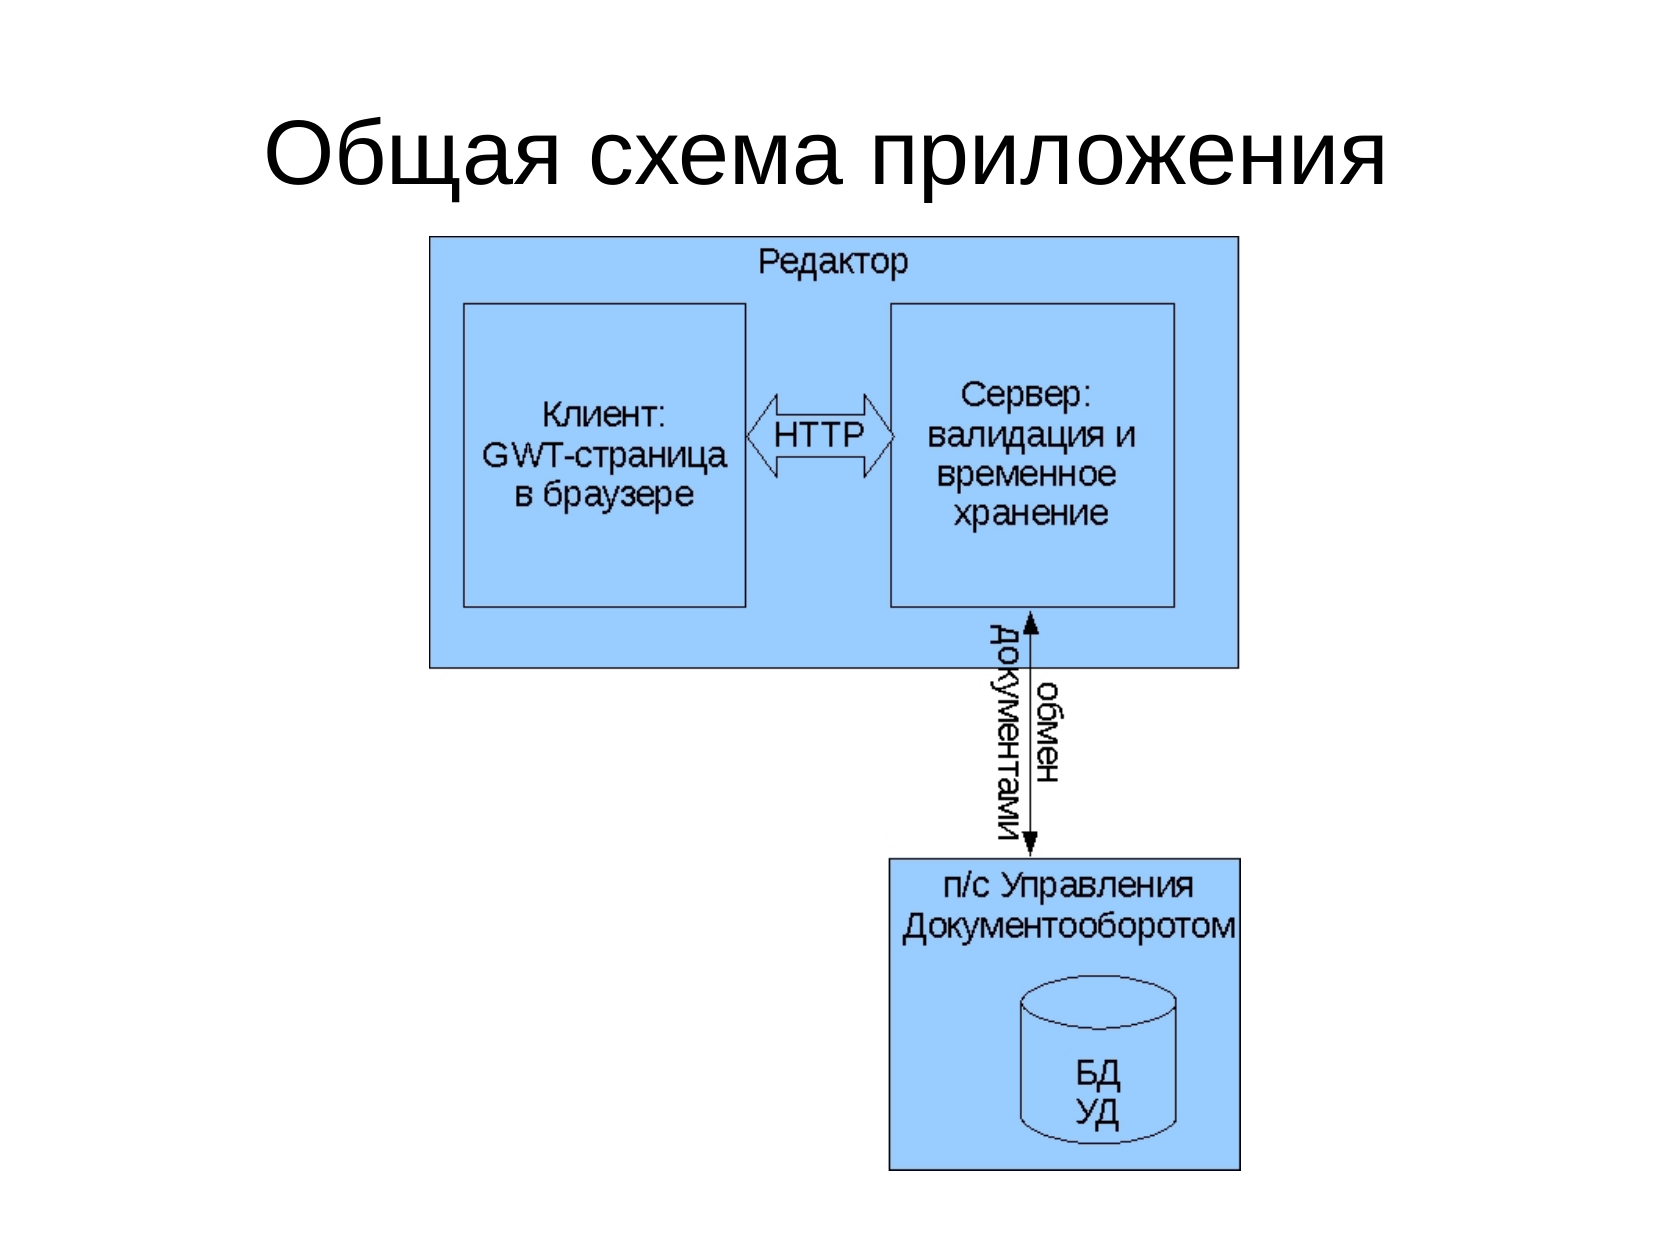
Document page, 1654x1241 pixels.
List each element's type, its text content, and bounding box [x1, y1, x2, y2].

title Общая схема приложения [82, 49, 1571, 257]
picture [429, 236, 1241, 1171]
